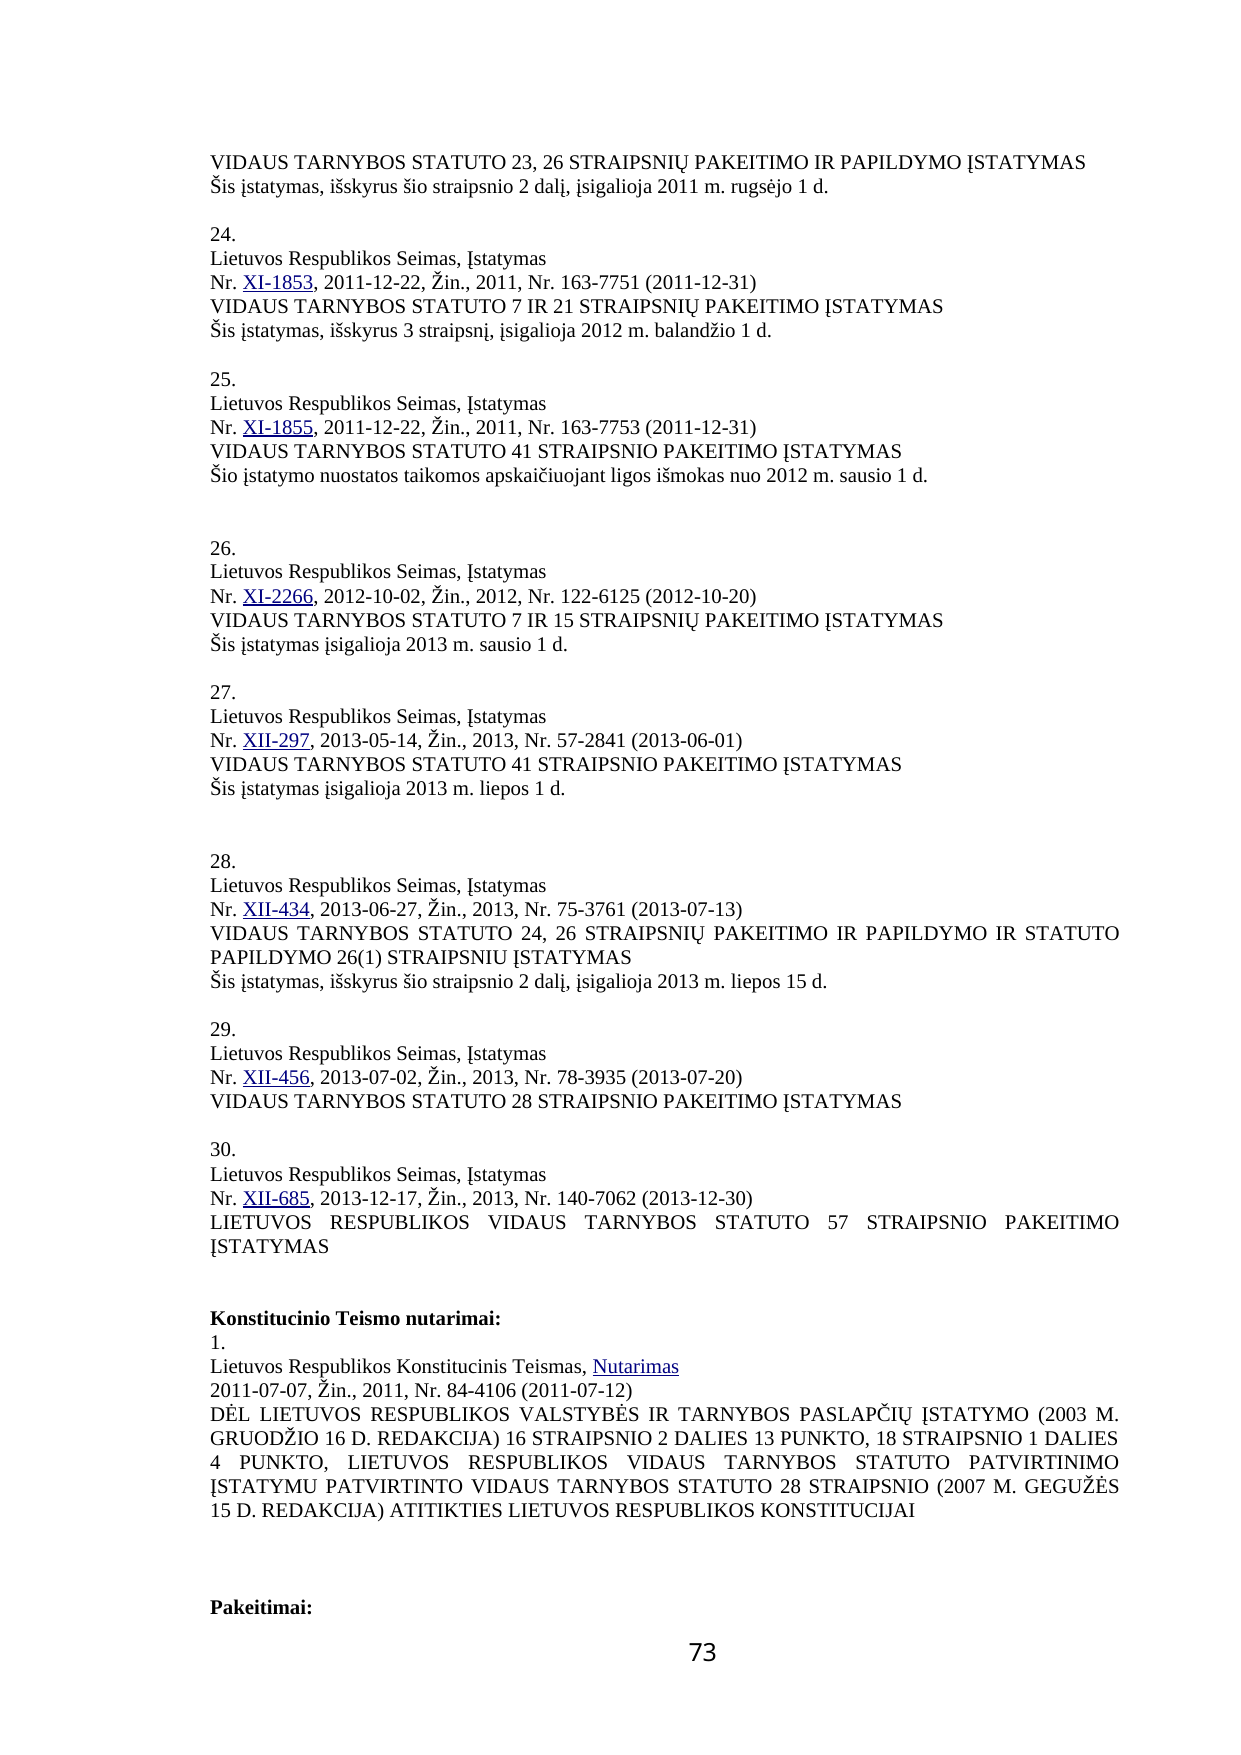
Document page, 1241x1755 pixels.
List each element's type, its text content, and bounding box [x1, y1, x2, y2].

text Lietuvos Respublikos Seimas, Įstatymas [210, 559, 1120, 583]
text Konstitucinio Teismo nutarimai: [210, 1306, 1120, 1330]
text 28. [210, 849, 1120, 873]
text Šis įstatymas įsigalioja 2013 m. liepos 1 d. [210, 776, 1120, 800]
text Nr. XII-434, 2013-06-27, Žin., 2013, Nr. 75-3761 (2013-07-13) [210, 897, 1120, 921]
text Nr. XII-456, 2013-07-02, Žin., 2013, Nr. 78-3935 (2013-07-20) [210, 1065, 1120, 1089]
text Lietuvos Respublikos Seimas, Įstatymas [210, 704, 1120, 728]
text DĖL LIETUVOS RESPUBLIKOS VALSTYBĖS IR TARNYBOS PASLAPČIŲ ĮSTATYMO (2003 M. GRUODŽIO 16 D. REDAKCIJA) 16 STRAIPSNIO 2 DALIES 13 PUNKTO, 18 STRAIPSNIO 1 DALIES 4 PUNKTO, LIETUVOS RESPUBLIKOS VIDAUS TARNYBOS STATUTO PATVIRTINIMO ĮSTATYMU PATVIRTINTO VIDAUS TARNYBOS STATUTO 28 STRAIPSNIO (2007 M. GEGUŽĖS 15 D. REDAKCIJA) ATITIKTIES LIETUVOS RESPUBLIKOS KONSTITUCIJAI [210, 1402, 1120, 1522]
text 25. [210, 367, 1120, 391]
text VIDAUS TARNYBOS STATUTO 23, 26 STRAIPSNIŲ PAKEITIMO IR PAPILDYMO ĮSTATYMAS [210, 150, 1120, 174]
text VIDAUS TARNYBOS STATUTO 24, 26 STRAIPSNIŲ PAKEITIMO IR PAPILDYMO IR STATUTO PAPILDYMO 26(1) STRAIPSNIU ĮSTATYMAS [210, 921, 1120, 969]
text Nr. XII-297, 2013-05-14, Žin., 2013, Nr. 57-2841 (2013-06-01) [210, 728, 1120, 752]
text Lietuvos Respublikos Seimas, Įstatymas [210, 246, 1120, 270]
text Šis įstatymas, išskyrus 3 straipsnį, įsigalioja 2012 m. balandžio 1 d. [210, 318, 1120, 342]
text 2011-07-07, Žin., 2011, Nr. 84-4106 (2011-07-12) [210, 1378, 1120, 1402]
text Lietuvos Respublikos Seimas, Įstatymas [210, 391, 1120, 415]
text 26. [210, 535, 1120, 559]
text LIETUVOS RESPUBLIKOS VIDAUS TARNYBOS STATUTO 57 STRAIPSNIO PAKEITIMO ĮSTATYMAS [210, 1209, 1120, 1258]
text 1. [210, 1330, 1120, 1354]
text Šis įstatymas, išskyrus šio straipsnio 2 dalį, įsigalioja 2013 m. liepos 15 d. [210, 969, 1120, 993]
text Šis įstatymas, išskyrus šio straipsnio 2 dalį, įsigalioja 2011 m. rugsėjo 1 d. [210, 174, 1120, 198]
text Lietuvos Respublikos Konstitucinis Teismas, Nutarimas [210, 1354, 1120, 1378]
text VIDAUS TARNYBOS STATUTO 28 STRAIPSNIO PAKEITIMO ĮSTATYMAS [210, 1089, 1120, 1113]
text Lietuvos Respublikos Seimas, Įstatymas [210, 1161, 1120, 1186]
text 30. [210, 1137, 1120, 1161]
text Nr. XI-1853, 2011-12-22, Žin., 2011, Nr. 163-7751 (2011-12-31) [210, 270, 1120, 294]
text Šio įstatymo nuostatos taikomos apskaičiuojant ligos išmokas nuo 2012 m. sausio 1 d. [210, 463, 1120, 487]
text Pakeitimai: [210, 1594, 1120, 1619]
text Nr. XII-685, 2013-12-17, Žin., 2013, Nr. 140-7062 (2013-12-30) [210, 1186, 1120, 1209]
text Šis įstatymas įsigalioja 2013 m. sausio 1 d. [210, 632, 1120, 656]
text VIDAUS TARNYBOS STATUTO 7 IR 21 STRAIPSNIŲ PAKEITIMO ĮSTATYMAS [210, 294, 1120, 318]
text 27. [210, 680, 1120, 704]
text Nr. XI-2266, 2012-10-02, Žin., 2012, Nr. 122-6125 (2012-10-20) [210, 583, 1120, 608]
text VIDAUS TARNYBOS STATUTO 7 IR 15 STRAIPSNIŲ PAKEITIMO ĮSTATYMAS [210, 608, 1120, 632]
text VIDAUS TARNYBOS STATUTO 41 STRAIPSNIO PAKEITIMO ĮSTATYMAS [210, 752, 1120, 776]
text 29. [210, 1017, 1120, 1041]
text 24. [210, 222, 1120, 246]
text Lietuvos Respublikos Seimas, Įstatymas [210, 1041, 1120, 1065]
text Nr. XI-1855, 2011-12-22, Žin., 2011, Nr. 163-7753 (2011-12-31) [210, 415, 1120, 439]
text VIDAUS TARNYBOS STATUTO 41 STRAIPSNIO PAKEITIMO ĮSTATYMAS [210, 439, 1120, 463]
text Lietuvos Respublikos Seimas, Įstatymas [210, 873, 1120, 897]
